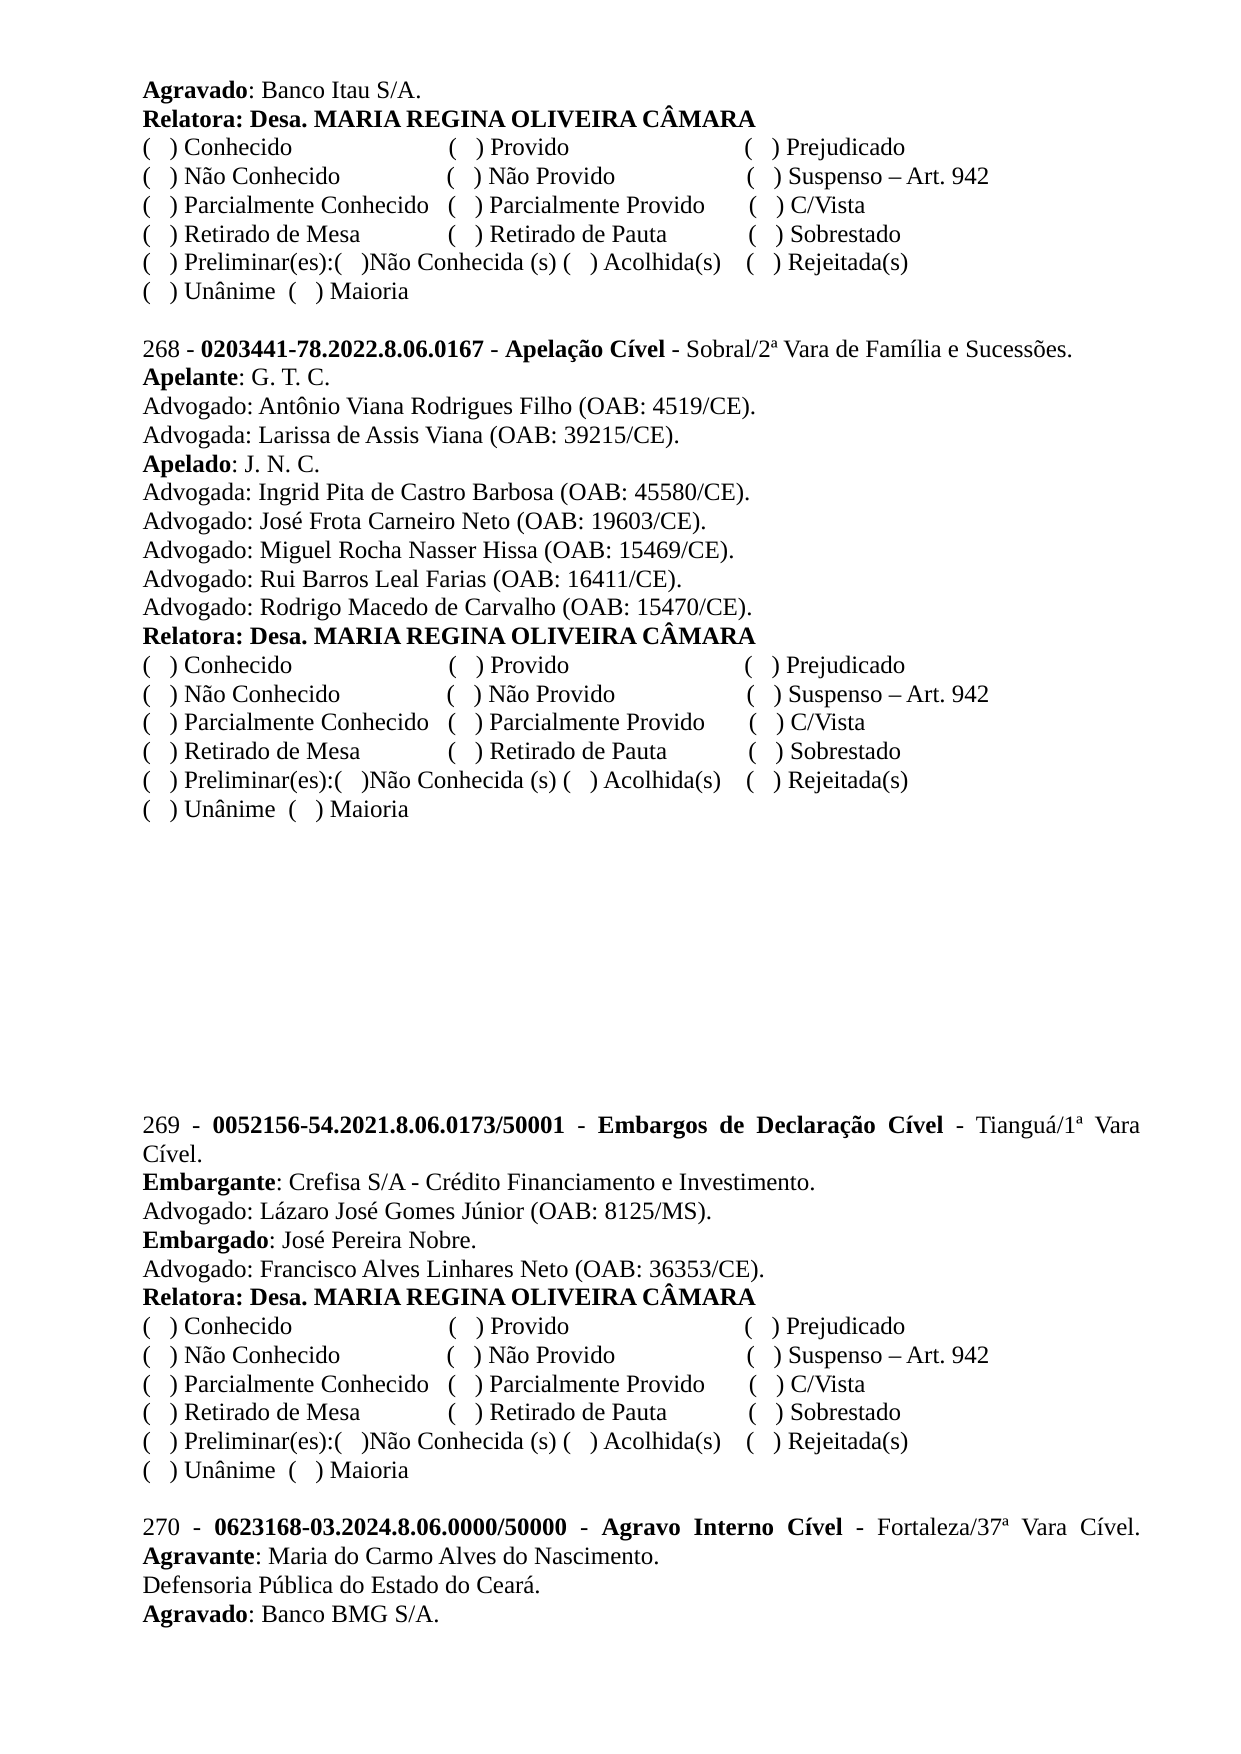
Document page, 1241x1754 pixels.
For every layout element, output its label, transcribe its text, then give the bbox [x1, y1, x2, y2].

text ( ) Preliminar(es):( )Não Conhecida (s) ( ) Acolhida(s) ( ) Rejeitada(s) [142, 247, 1158, 276]
text Relatora: Desa. MARIA REGINA OLIVEIRA CÂMARA [142, 1282, 1141, 1311]
text Advogado: Miguel Rocha Nasser Hissa (OAB: 15469/CE). [142, 535, 1141, 564]
text ( ) Não Conhecido ( ) Não Provido ( ) Suspenso – Art. 942 [142, 161, 1158, 190]
text ( ) Unânime ( ) Maioria [142, 1455, 1158, 1484]
text Apelado: J. N. C. [142, 449, 1141, 477]
text 269 - 0052156-54.2021.8.06.0173/50001 - Embargos de Declaração Cível - Tianguá/1ª Vara Cível. [142, 1110, 1141, 1167]
text Advogado: Lázaro José Gomes Júnior (OAB: 8125/MS). [142, 1196, 1141, 1225]
text Embargante: Crefisa S/A - Crédito Financiamento e Investimento. [142, 1167, 1141, 1196]
text ( ) Parcialmente Conhecido ( ) Parcialmente Provido ( ) C/Vista [142, 1369, 1158, 1397]
text ( ) Preliminar(es):( )Não Conhecida (s) ( ) Acolhida(s) ( ) Rejeitada(s) [142, 1426, 1158, 1455]
text Advogado: Francisco Alves Linhares Neto (OAB: 36353/CE). [142, 1254, 1141, 1282]
text Advogada: Ingrid Pita de Castro Barbosa (OAB: 45580/CE). [142, 477, 1141, 506]
text ( ) Unânime ( ) Maioria [142, 276, 1158, 305]
text Agravado: Banco BMG S/A. [142, 1599, 1141, 1627]
text Apelante: G. T. C. [142, 362, 1141, 391]
text Defensoria Pública do Estado do Ceará. [142, 1570, 1141, 1599]
text Advogada: Larissa de Assis Viana (OAB: 39215/CE). [142, 420, 1141, 449]
text ( ) Retirado de Mesa ( ) Retirado de Pauta ( ) Sobrestado [142, 1397, 1158, 1426]
text ( ) Preliminar(es):( )Não Conhecida (s) ( ) Acolhida(s) ( ) Rejeitada(s) [142, 765, 1158, 794]
text ( ) Não Conhecido ( ) Não Provido ( ) Suspenso – Art. 942 [142, 1340, 1158, 1369]
text ( ) Retirado de Mesa ( ) Retirado de Pauta ( ) Sobrestado [142, 219, 1158, 247]
text ( ) Conhecido ( ) Provido ( ) Prejudicado [142, 650, 1141, 679]
text Agravado: Banco Itau S/A. [142, 75, 1141, 104]
text ( ) Parcialmente Conhecido ( ) Parcialmente Provido ( ) C/Vista [142, 190, 1158, 219]
text Advogado: Rui Barros Leal Farias (OAB: 16411/CE). [142, 564, 1141, 592]
text ( ) Conhecido ( ) Provido ( ) Prejudicado [142, 132, 1141, 161]
text ( ) Retirado de Mesa ( ) Retirado de Pauta ( ) Sobrestado [142, 736, 1158, 765]
text 268 - 0203441-78.2022.8.06.0167 - Apelação Cível - Sobral/2ª Vara de Família e Sucessões. [142, 334, 1141, 362]
text ( ) Não Conhecido ( ) Não Provido ( ) Suspenso – Art. 942 [142, 679, 1158, 707]
text Advogado: Antônio Viana Rodrigues Filho (OAB: 4519/CE). [142, 391, 1141, 420]
text Advogado: Rodrigo Macedo de Carvalho (OAB: 15470/CE). [142, 592, 1141, 621]
text Relatora: Desa. MARIA REGINA OLIVEIRA CÂMARA [142, 621, 1141, 650]
text ( ) Unânime ( ) Maioria [142, 794, 1158, 822]
text 270 - 0623168-03.2024.8.06.0000/50000 - Agravo Interno Cível - Fortaleza/37ª Vara Cível. Agravante: Maria do Carmo Alves do Nascimento. [142, 1512, 1141, 1570]
text ( ) Parcialmente Conhecido ( ) Parcialmente Provido ( ) C/Vista [142, 707, 1158, 736]
text Embargado: José Pereira Nobre. [142, 1225, 1141, 1254]
text Relatora: Desa. MARIA REGINA OLIVEIRA CÂMARA [142, 104, 1141, 132]
text ( ) Conhecido ( ) Provido ( ) Prejudicado [142, 1311, 1141, 1340]
text Advogado: José Frota Carneiro Neto (OAB: 19603/CE). [142, 506, 1141, 535]
